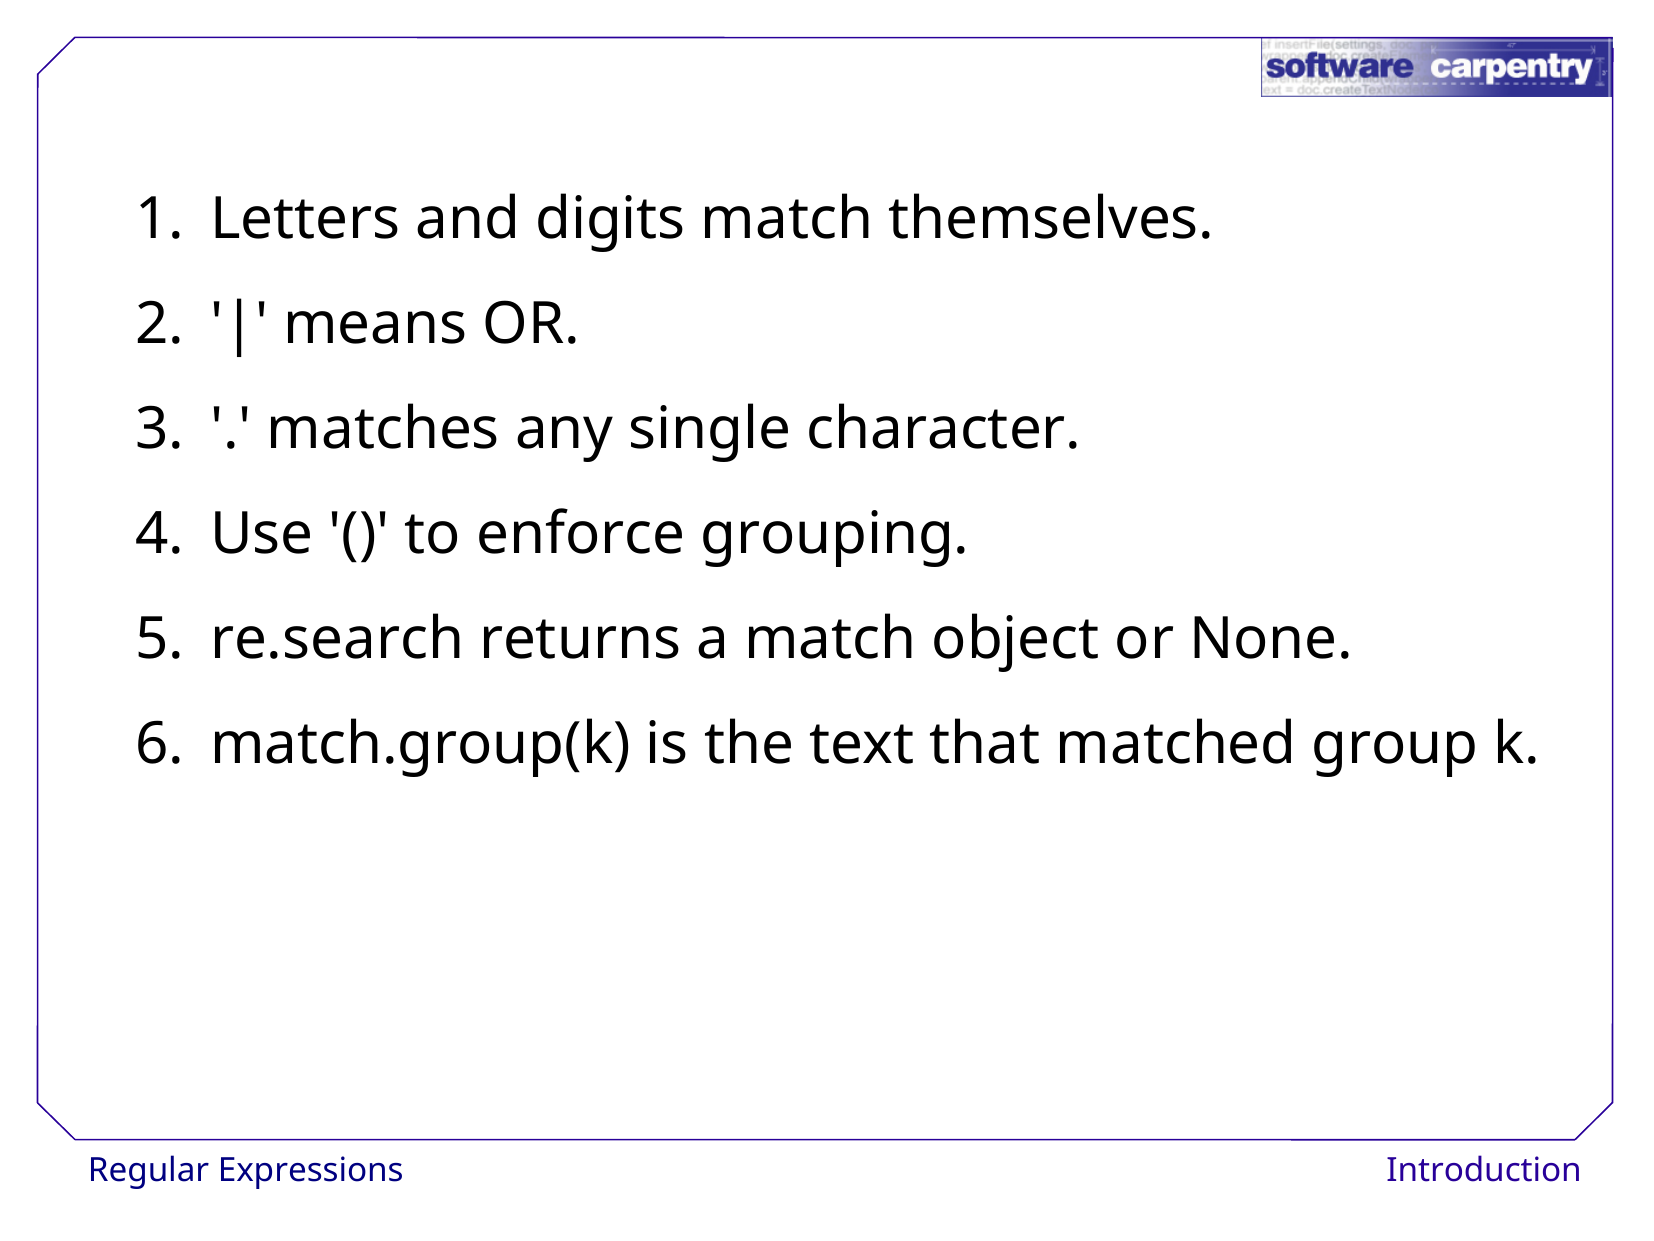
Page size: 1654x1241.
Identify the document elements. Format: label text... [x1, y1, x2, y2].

picture [1261, 39, 1613, 97]
text_box Letters and digits match themselves. '|' means OR. '.' matches any single character. Use '()' to enforce grouping. re.search returns a match object or None. match.group(k) is the text that matched group k. [120, 137, 1556, 784]
